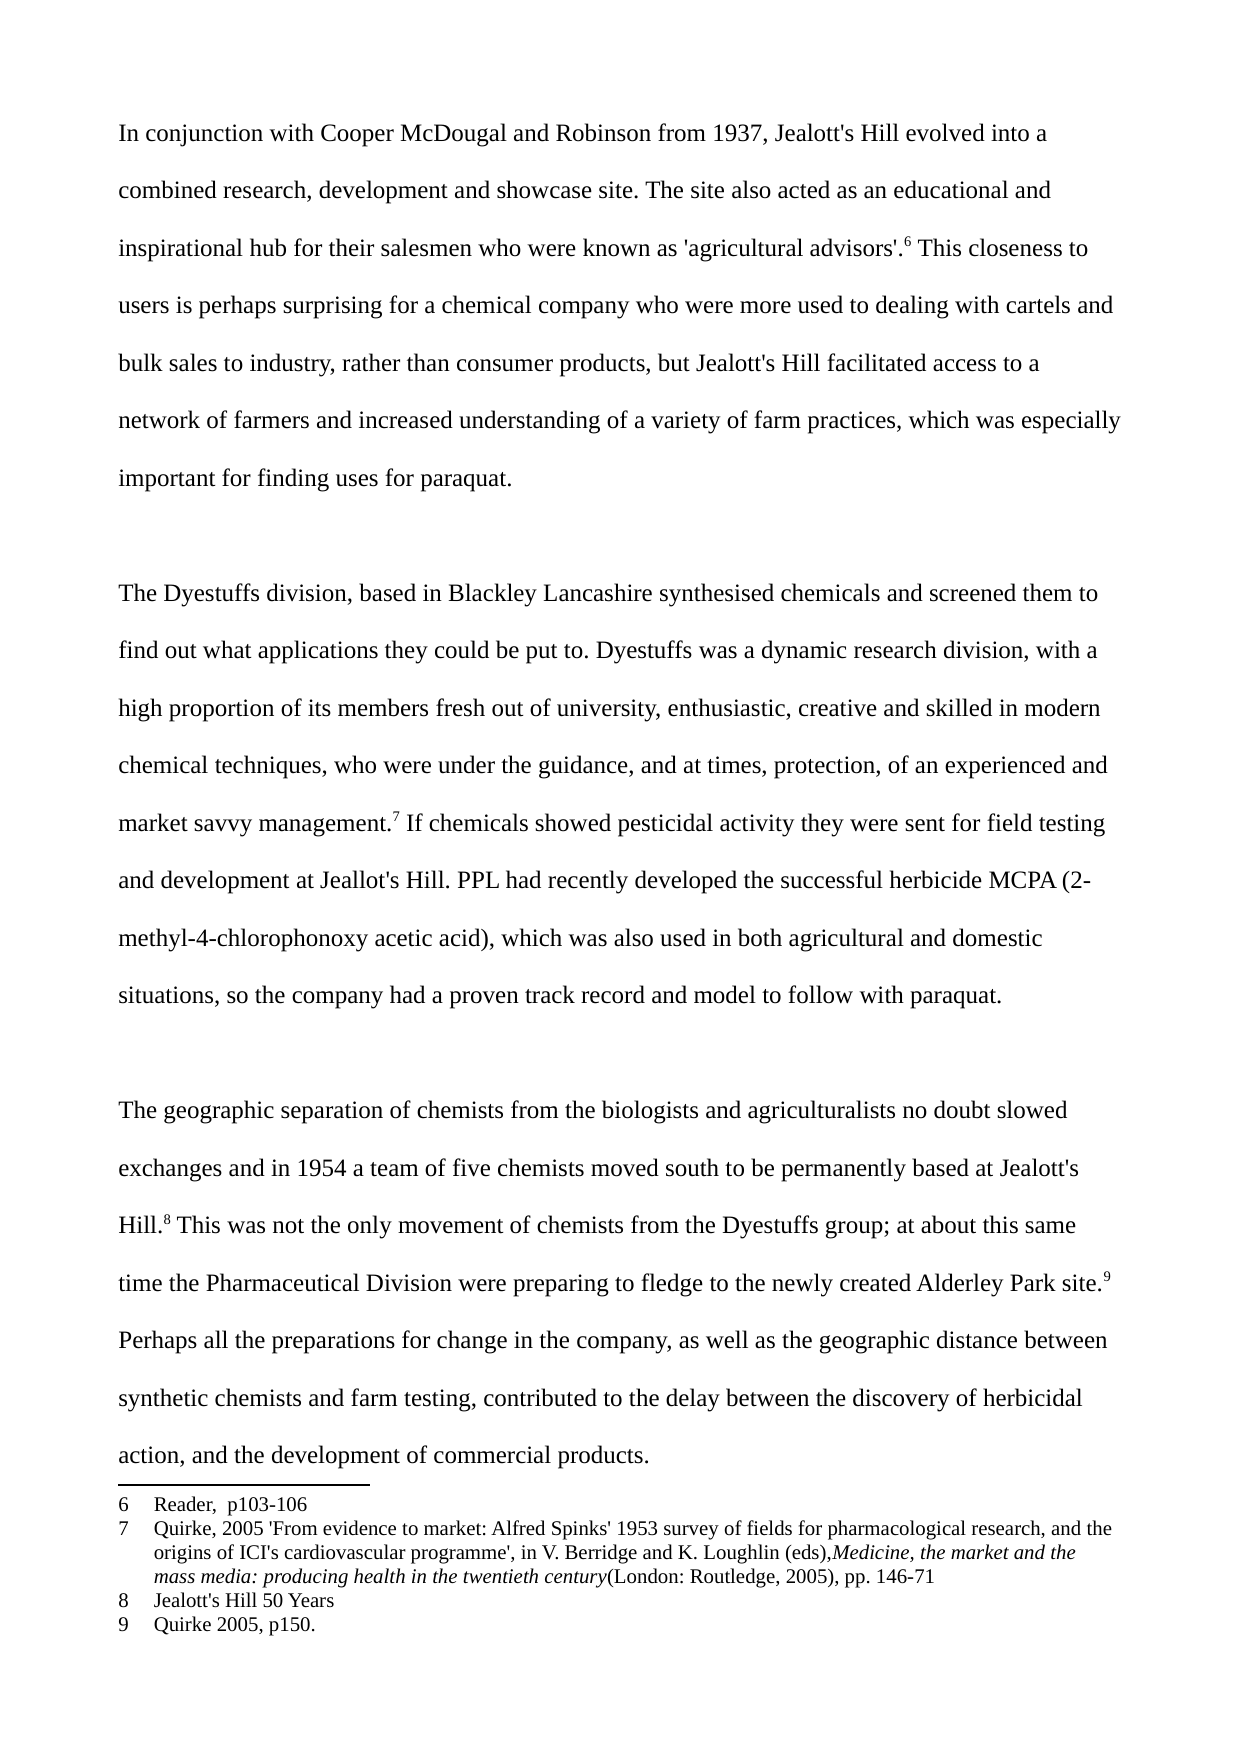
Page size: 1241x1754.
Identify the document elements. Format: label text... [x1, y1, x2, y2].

text Reader, p103-106 [118, 1491, 1122, 1516]
text The Dyestuffs division, based in Blackley Lancashire synthesised chemicals and screened them to find out what applications they could be put to. Dyestuffs was a dynamic research division, with a high proportion of its members fresh out of university, enthusiastic, creative and skilled in modern chemical techniques, who were under the guidance, and at times, protection, of an experienced and market savvy management. If chemicals showed pesticidal activity they were sent for field testing and development at Jeallot's Hill. PPL had recently developed the successful herbicide MCPA (2-methyl-4-chlorophonoxy acetic acid), which was also used in both agricultural and domestic situations, so the company had a proven track record and model to follow with paraquat. [118, 578, 1122, 1009]
text The geographic separation of chemists from the biologists and agriculturalists no doubt slowed exchanges and in 1954 a team of five chemists moved south to be permanently based at Jealott's Hill. This was not the only movement of chemists from the Dyestuffs group; at about this same time the Pharmaceutical Division were preparing to fledge to the newly created Alderley Park site. Perhaps all the preparations for change in the company, as well as the geographic distance between synthetic chemists and farm testing, contributed to the delay between the discovery of herbicidal action, and the development of commercial products. [118, 1096, 1122, 1469]
text In conjunction with Cooper McDougal and Robinson from 1937, Jealott's Hill evolved into a combined research, development and showcase site. The site also acted as an educational and inspirational hub for their salesmen who were known as 'agricultural advisors'. This closeness to users is perhaps surprising for a chemical company who were more used to dealing with cartels and bulk sales to industry, rather than consumer products, but Jealott's Hill facilitated access to a network of farmers and increased understanding of a variety of farm practices, which was especially important for finding uses for paraquat. [118, 118, 1122, 492]
text Quirke, 2005 'From evidence to market: Alfred Spinks' 1953 survey of fields for pharmacological research, and the origins of ICI's cardiovascular programme', in V. Berridge and K. Loughlin (eds),Medicine, the market and the mass media: producing health in the twentieth century(London: Routledge, 2005), pp. 146-71 [118, 1516, 1122, 1588]
text Quirke 2005, p150. [118, 1612, 1122, 1636]
text Jealott's Hill 50 Years [118, 1588, 1122, 1612]
